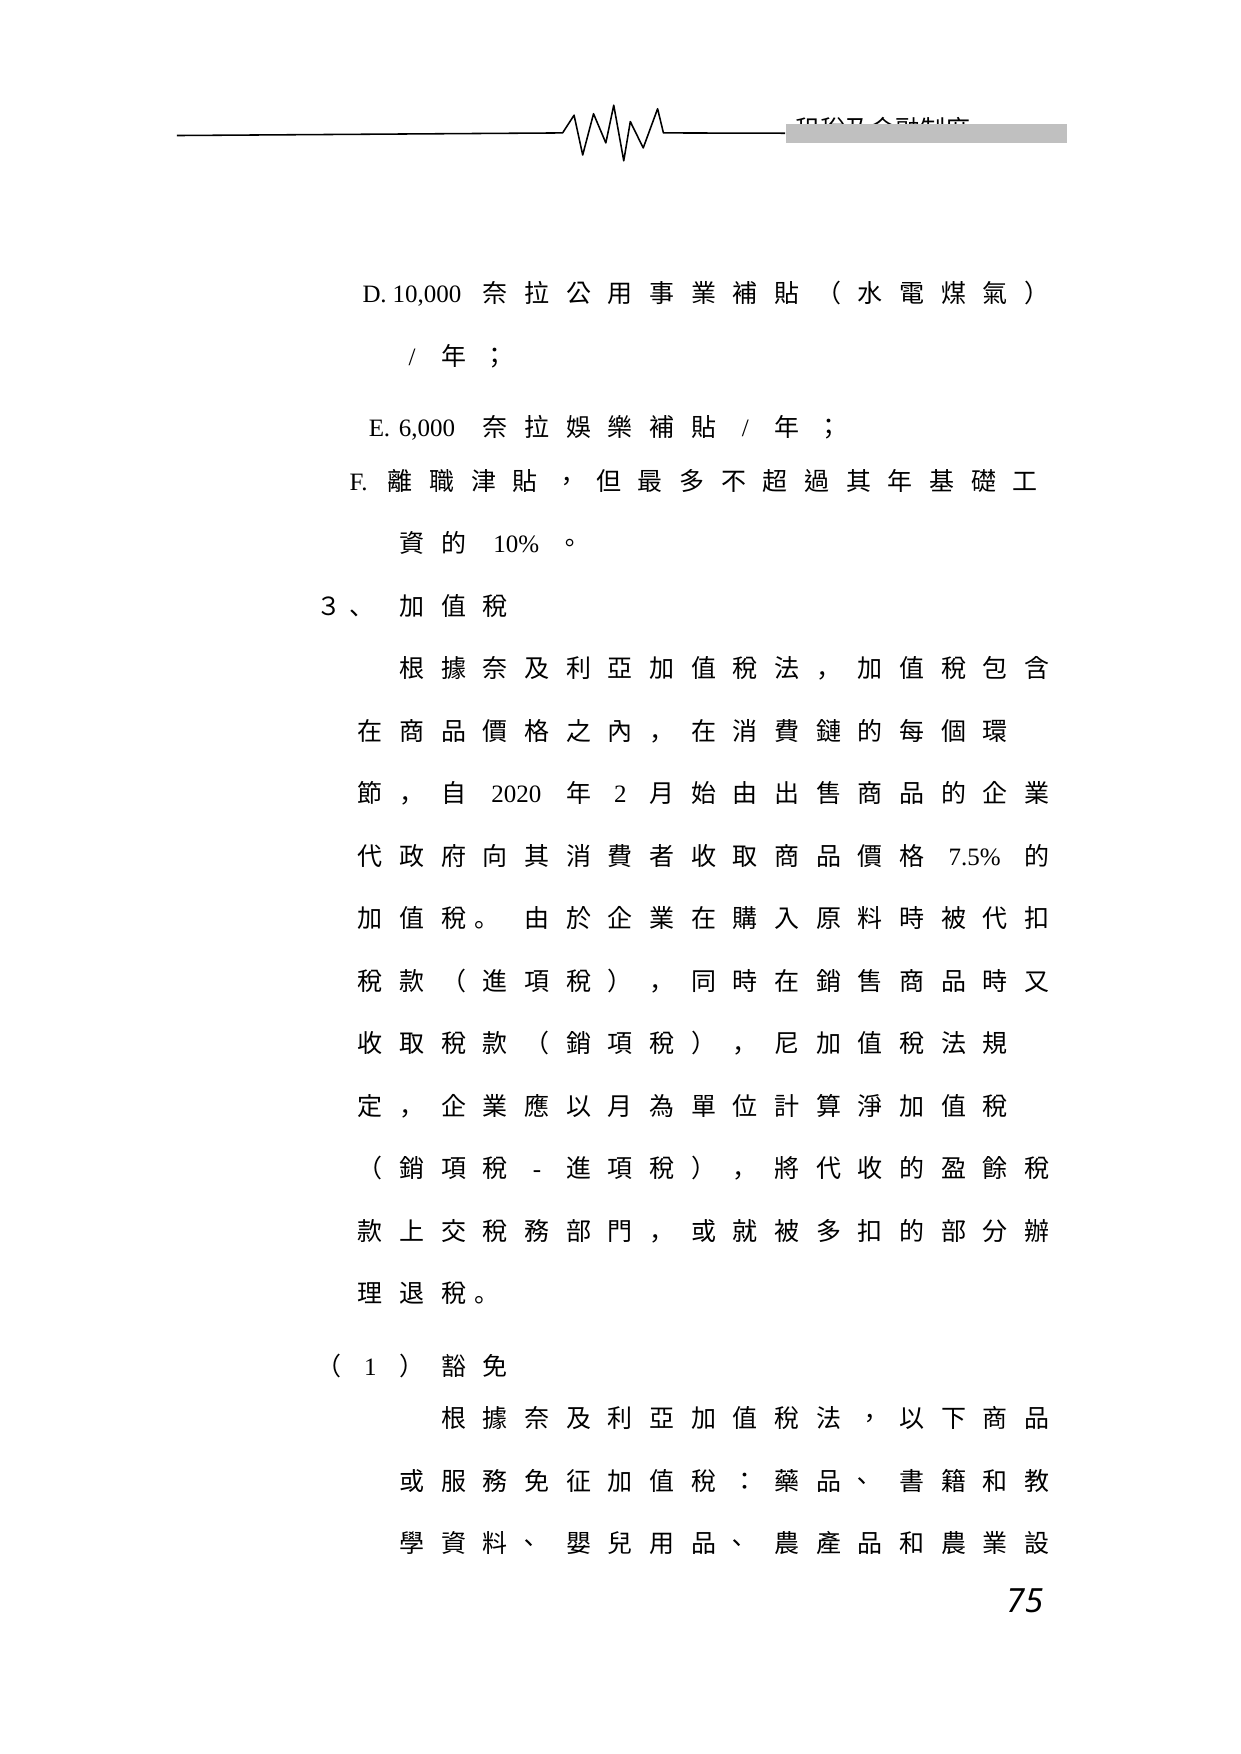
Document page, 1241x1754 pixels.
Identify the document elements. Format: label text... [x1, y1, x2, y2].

text E. 6,000奈拉娛樂補貼/年； [342, 375, 1058, 438]
text ３、加值稅 [281, 563, 1058, 625]
text 根據奈及利亞加值稅法，加值稅包含在商品價格之內，在消費鏈的每個環節，自2020年2月始由出售商品的企業代政府向其消費者收取商品價格7.5%的加值稅。由於企業在購入原料時被代扣稅款（進項稅），同時在銷售商品時又收取稅款（銷項稅），尼加值稅法規定，企業應以月為單位計算淨加值稅（銷項稅-進項稅），將代收的盈餘稅款上交稅務部門，或就被多扣的部分辦理退稅。 [330, 625, 1058, 1313]
text D. 10,000奈拉公用事業補貼（水電煤氣）/年； [342, 250, 1058, 375]
text F. 離職津貼，但最多不超過其年基礎工資的10%。 [342, 438, 1058, 563]
text 根據奈及利亞加值稅法，以下商品或服務免征加值稅：藥品、書籍和教學資料、嬰兒用品、農產品和農業設 [367, 1375, 1058, 1563]
text （1）豁免 [306, 1313, 1058, 1375]
